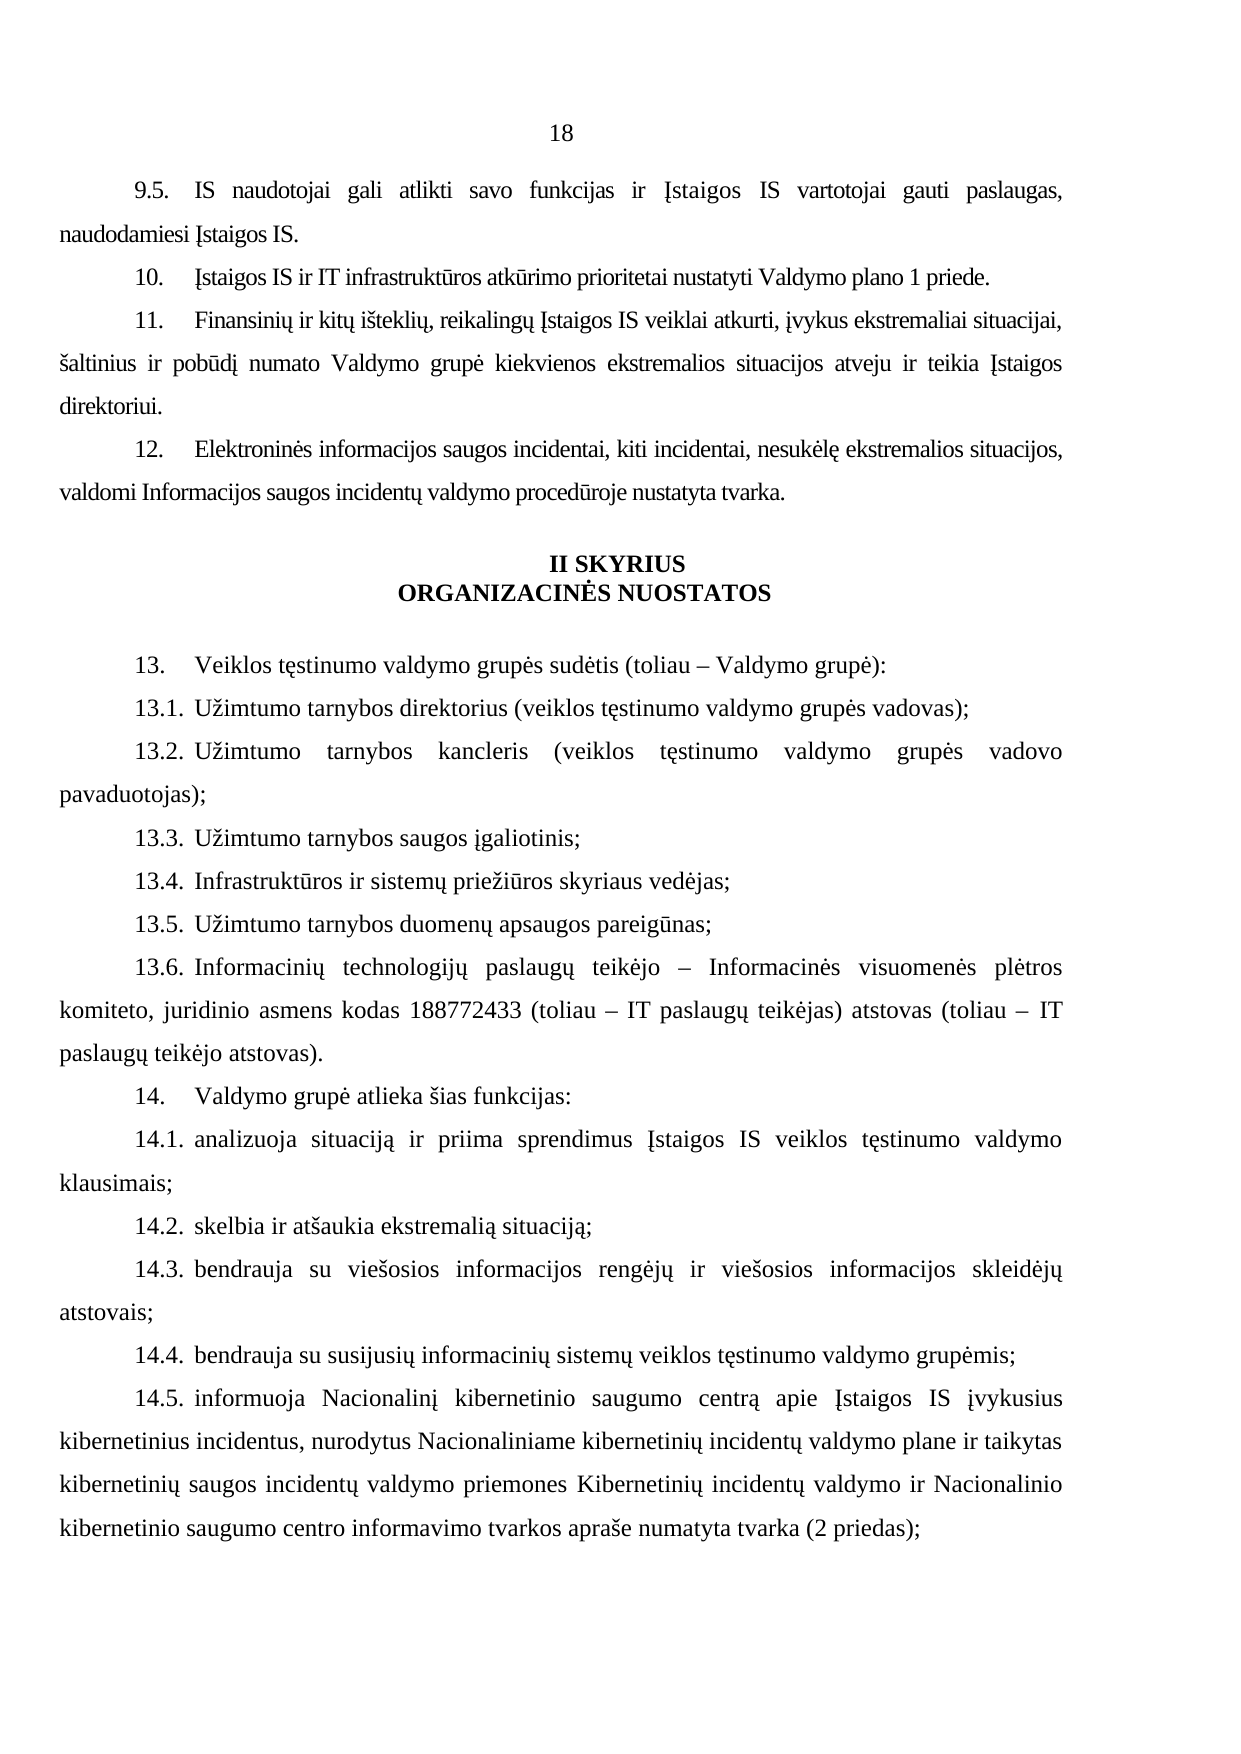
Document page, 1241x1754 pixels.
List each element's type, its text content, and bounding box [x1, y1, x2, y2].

text 14.5. informuoja Nacionalinį kibernetinio saugumo centrą apie Įstaigos IS įvykusius kibernetinius incidentus, nurodytus Nacionaliniame kibernetinių incidentų valdymo plane ir taikytas kibernetinių saugos incidentų valdymo priemones Kibernetinių incidentų valdymo ir Nacionalinio kibernetinio saugumo centro informavimo tvarkos apraše numatyta tvarka (2 priedas); [59, 1383, 1063, 1541]
text 12. Elektroninės informacijos saugos incidentai, kiti incidentai, nesukėlę ekstremalios situacijos, valdomi Informacijos saugos incidentų valdymo procedūroje nustatyta tvarka. [59, 434, 1063, 506]
text II SKYRIUS [172, 549, 1063, 578]
text 14. Valdymo grupė atlieka šias funkcijas: [59, 1081, 1063, 1110]
text ORGANIZACINĖS NUOSTATOS [106, 578, 1063, 607]
text 14.3. bendrauja su viešosios informacijos rengėjų ir viešosios informacijos skleidėjų atstovais; [59, 1254, 1063, 1326]
text 13.5. Užimtumo tarnybos duomenų apsaugos pareigūnas; [59, 909, 1063, 938]
text 13. Veiklos tęstinumo valdymo grupės sudėtis (toliau – Valdymo grupė): [59, 650, 1063, 679]
text 11. Finansinių ir kitų išteklių, reikalingų Įstaigos IS veiklai atkurti, įvykus ekstremaliai situacijai, šaltinius ir pobūdį numato Valdymo grupė kiekvienos ekstremalios situacijos atveju ir teikia Įstaigos direktoriui. [59, 305, 1063, 420]
text 14.4. bendrauja su susijusių informacinių sistemų veiklos tęstinumo valdymo grupėmis; [59, 1340, 1063, 1369]
text 14.1. analizuoja situaciją ir priima sprendimus Įstaigos IS veiklos tęstinumo valdymo klausimais; [59, 1124, 1063, 1196]
text 14.2. skelbia ir atšaukia ekstremalią situaciją; [59, 1211, 1063, 1239]
text 9.5. IS naudotojai gali atlikti savo funkcijas ir Įstaigos IS vartotojai gauti paslaugas, naudodamiesi Įstaigos IS. [59, 176, 1063, 247]
text 13.6. Informacinių technologijų paslaugų teikėjo – Informacinės visuomenės plėtros komiteto, juridinio asmens kodas 188772433 (toliau – IT paslaugų teikėjas) atstovas (toliau – IT paslaugų teikėjo atstovas). [59, 952, 1063, 1067]
text 13.2. Užimtumo tarnybos kancleris (veiklos tęstinumo valdymo grupės vadovo pavaduotojas); [59, 736, 1063, 808]
text 13.4. Infrastruktūros ir sistemų priežiūros skyriaus vedėjas; [59, 866, 1063, 894]
text 13.3. Užimtumo tarnybos saugos įgaliotinis; [59, 823, 1063, 851]
text 13.1. Užimtumo tarnybos direktorius (veiklos tęstinumo valdymo grupės vadovas); [59, 693, 1063, 722]
text 10. Įstaigos IS ir IT infrastruktūros atkūrimo prioritetai nustatyti Valdymo plano 1 priede. [59, 262, 1063, 291]
